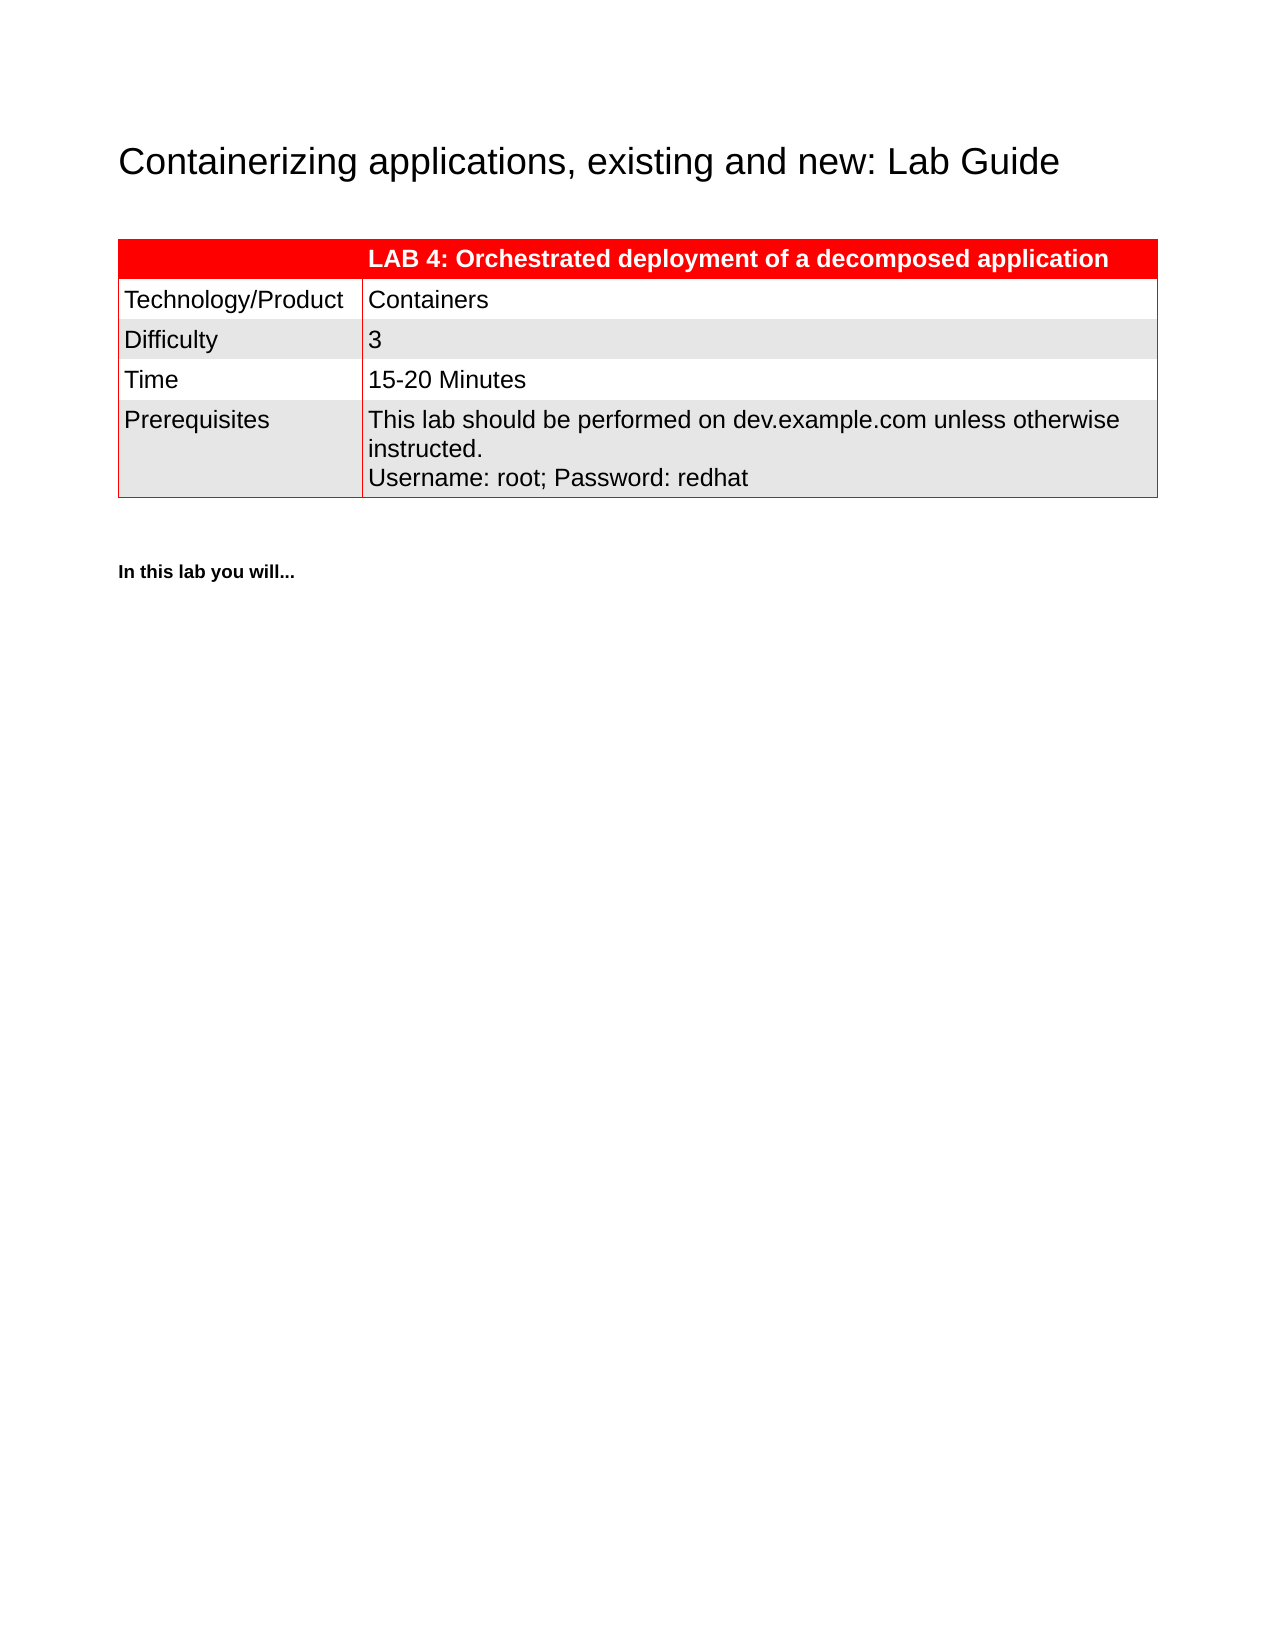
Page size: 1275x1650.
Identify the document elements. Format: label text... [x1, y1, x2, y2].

table_cell Time [119, 359, 362, 399]
table_cell Difficulty [119, 319, 362, 359]
table_cell 3 [363, 319, 1157, 359]
table_header [119, 240, 362, 279]
table_cell Containers [363, 279, 1157, 319]
table_cell Prerequisites [119, 400, 362, 497]
table_cell 15-20 Minutes [363, 359, 1157, 399]
subtitle Containerizing applications, existing and new: Lab Guide [118, 139, 1157, 182]
table_cell Technology/Product [119, 279, 362, 319]
text In this lab you will... [118, 561, 1157, 582]
table_header LAB 4: Orchestrated deployment of a decomposed application [363, 240, 1157, 279]
table_cell This lab should be performed on dev.example.com unless otherwise instructed. Username: root; Password: redhat [363, 400, 1157, 497]
